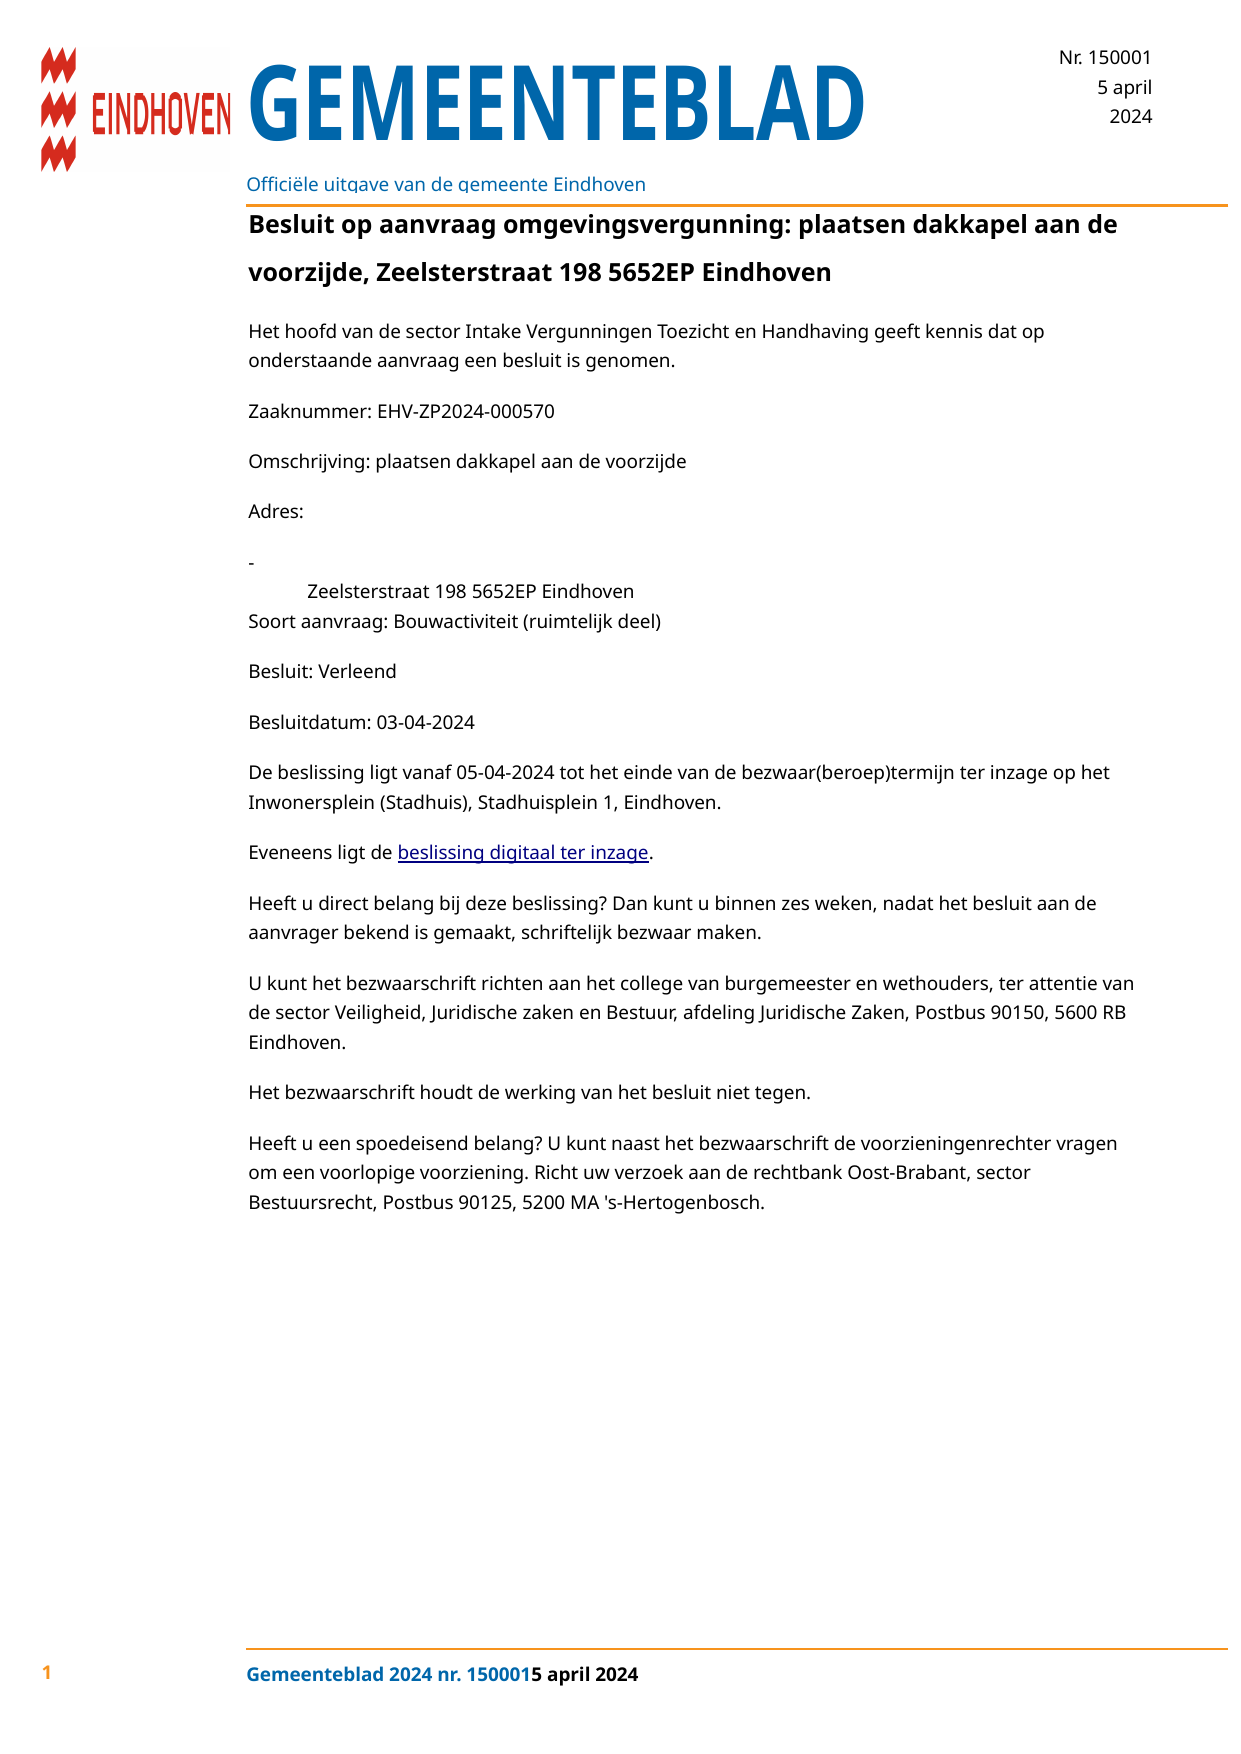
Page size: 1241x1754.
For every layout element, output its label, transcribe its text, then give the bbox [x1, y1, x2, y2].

text Het hoofd van de sector Intake Vergunningen Toezicht en Handhaving geeft kennis dat op onderstaande aanvraag een besluit is genomen. [248, 318, 1152, 373]
text Adres: [248, 499, 1152, 524]
text Besluitdatum: 03-04-2024 [248, 709, 1152, 735]
text U kunt het bezwaarschrift richten aan het college van burgemeester en wethouders, ter attentie van de sector Veiligheid, Juridische zaken en Bestuur, afdeling Juridische Zaken, Postbus 90150, 5600 RB Eindhoven. [248, 970, 1152, 1055]
text Het bezwaarschrift houdt de werking van het besluit niet tegen. [248, 1079, 1152, 1105]
text Heeft u een spoedeisend belang? U kunt naast het bezwaarschrift de voorzieningenrechter vragen om een voorlopige voorziening. Richt uw verzoek aan de rechtbank Oost-Brabant, sector Bestuursrecht, Postbus 90125, 5200 MA 's-Hertogenbosch. [248, 1130, 1152, 1215]
text Zaaknummer: EHV-ZP2024-000570 [248, 398, 1152, 424]
text Soort aanvraag: Bouwactiviteit (ruimtelijk deel) [248, 608, 1152, 634]
text De beslissing ligt vanaf 05-04-2024 tot het einde van de bezwaar(beroep)termijn ter inzage op het Inwonersplein (Stadhuis), Stadhuisplein 1, Eindhoven. [248, 759, 1152, 815]
picture [41, 47, 231, 172]
text Heeft u direct belang bij deze beslissing? Dan kunt u binnen zes weken, nadat het besluit aan de aanvrager bekend is gemaakt, schriftelijk bezwaar maken. [248, 890, 1152, 945]
text Besluit op aanvraag omgevingsvergunning: plaatsen dakkapel aan de voorzijde, Zeelsterstraat 198 5652EP Eindhoven [248, 207, 1152, 288]
list Zeelsterstraat 198 5652EP Eindhoven [248, 579, 1152, 604]
text Eveneens ligt de beslissing digitaal ter inzage. [248, 839, 1152, 865]
text Omschrijving: plaatsen dakkapel aan de voorzijde [248, 448, 1152, 474]
text Besluit: Verleend [248, 659, 1152, 684]
